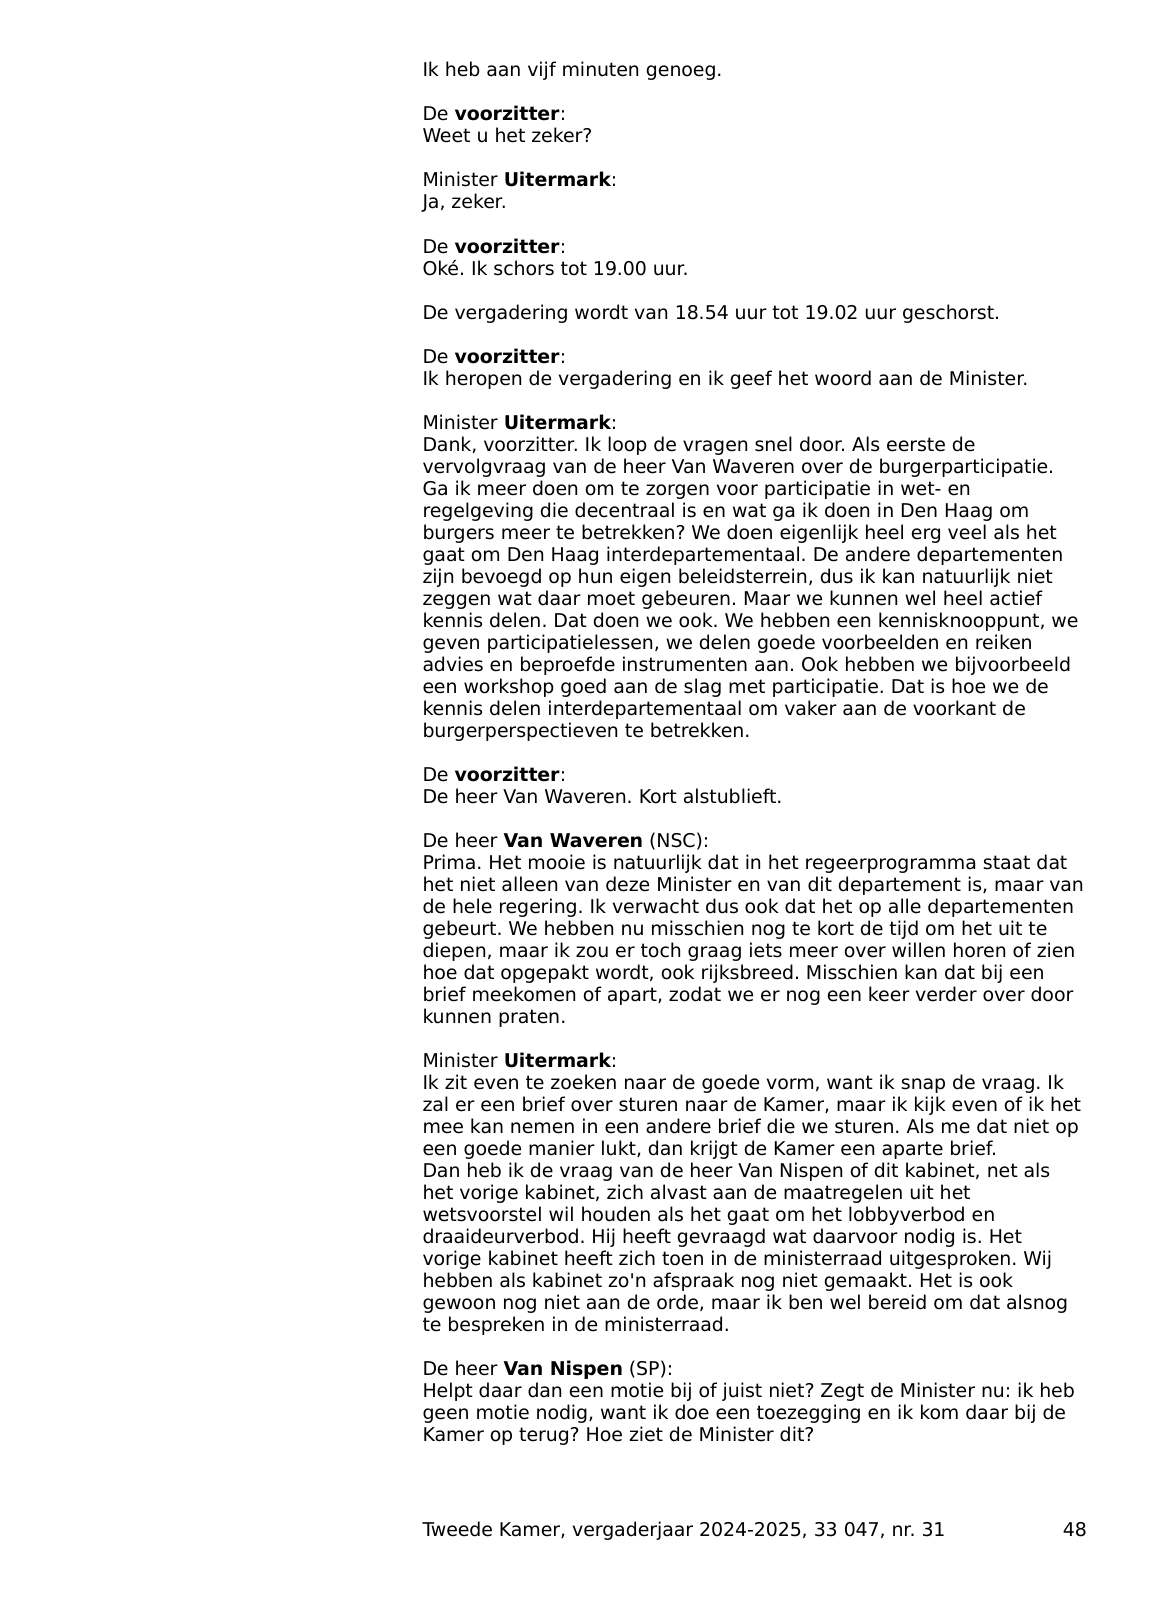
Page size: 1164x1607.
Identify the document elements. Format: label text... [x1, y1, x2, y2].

text Oké. Ik schors tot 19.00 uur. [422, 257, 1087, 279]
text De vergadering wordt van 18.54 uur tot 19.02 uur geschorst. [422, 302, 1087, 324]
text De voorzitter: [422, 346, 1087, 368]
text De heer Van Waveren (NSC): [422, 830, 1087, 852]
text Dank, voorzitter. Ik loop de vragen snel door. Als eerste de vervolgvraag van de heer Van Waveren over de burgerparticipatie. Ga ik meer doen om te zorgen voor participatie in wet- en regelgeving die decentraal is en wat ga ik doen in Den Haag om burgers meer te betrekken? We doen eigenlijk heel erg veel als het gaat om Den Haag interdepartementaal. De andere departementen zijn bevoegd op hun eigen beleidsterrein, dus ik kan natuurlijk niet zeggen wat daar moet gebeuren. Maar we kunnen wel heel actief kennis delen. Dat doen we ook. We hebben een kennisknooppunt, we geven participatielessen, we delen goede voorbeelden en reiken advies en beproefde instrumenten aan. Ook hebben we bijvoorbeeld een workshop goed aan de slag met participatie. Dat is hoe we de kennis delen interdepartementaal om vaker aan de voorkant de burgerperspectieven te betrekken. [422, 434, 1087, 742]
text Ja, zeker. [422, 191, 1087, 213]
text Helpt daar dan een motie bij of juist niet? Zegt de Minister nu: ik heb geen motie nodig, want ik doe een toezegging en ik kom daar bij de Kamer op terug? Hoe ziet de Minister dit? [422, 1380, 1087, 1446]
text Dan heb ik de vraag van de heer Van Nispen of dit kabinet, net als het vorige kabinet, zich alvast aan de maatregelen uit het wetsvoorstel wil houden als het gaat om het lobbyverbod en draaideurverbod. Hij heeft gevraagd wat daarvoor nodig is. Het vorige kabinet heeft zich toen in de ministerraad uitgesproken. Wij hebben als kabinet zo'n afspraak nog niet gemaakt. Het is ook gewoon nog niet aan de orde, maar ik ben wel bereid om dat alsnog te bespreken in de ministerraad. [422, 1160, 1087, 1336]
text Weet u het zeker? [422, 125, 1087, 147]
text De voorzitter: [422, 764, 1087, 786]
text Minister Uitermark: [422, 169, 1087, 191]
text Ik heropen de vergadering en ik geef het woord aan de Minister. [422, 368, 1087, 390]
text De voorzitter: [422, 103, 1087, 125]
text De heer Van Waveren. Kort alstublieft. [422, 786, 1087, 808]
text De heer Van Nispen (SP): [422, 1358, 1087, 1380]
text Ik heb aan vijf minuten genoeg. [422, 59, 1087, 81]
text Prima. Het mooie is natuurlijk dat in het regeerprogramma staat dat het niet alleen van deze Minister en van dit departement is, maar van de hele regering. Ik verwacht dus ook dat het op alle departementen gebeurt. We hebben nu misschien nog te kort de tijd om het uit te diepen, maar ik zou er toch graag iets meer over willen horen of zien hoe dat opgepakt wordt, ook rijksbreed. Misschien kan dat bij een brief meekomen of apart, zodat we er nog een keer verder over door kunnen praten. [422, 852, 1087, 1028]
text Ik zit even te zoeken naar de goede vorm, want ik snap de vraag. Ik zal er een brief over sturen naar de Kamer, maar ik kijk even of ik het mee kan nemen in een andere brief die we sturen. Als me dat niet op een goede manier lukt, dan krijgt de Kamer een aparte brief. [422, 1072, 1087, 1160]
text Minister Uitermark: [422, 412, 1087, 434]
text De voorzitter: [422, 236, 1087, 257]
text Minister Uitermark: [422, 1050, 1087, 1072]
